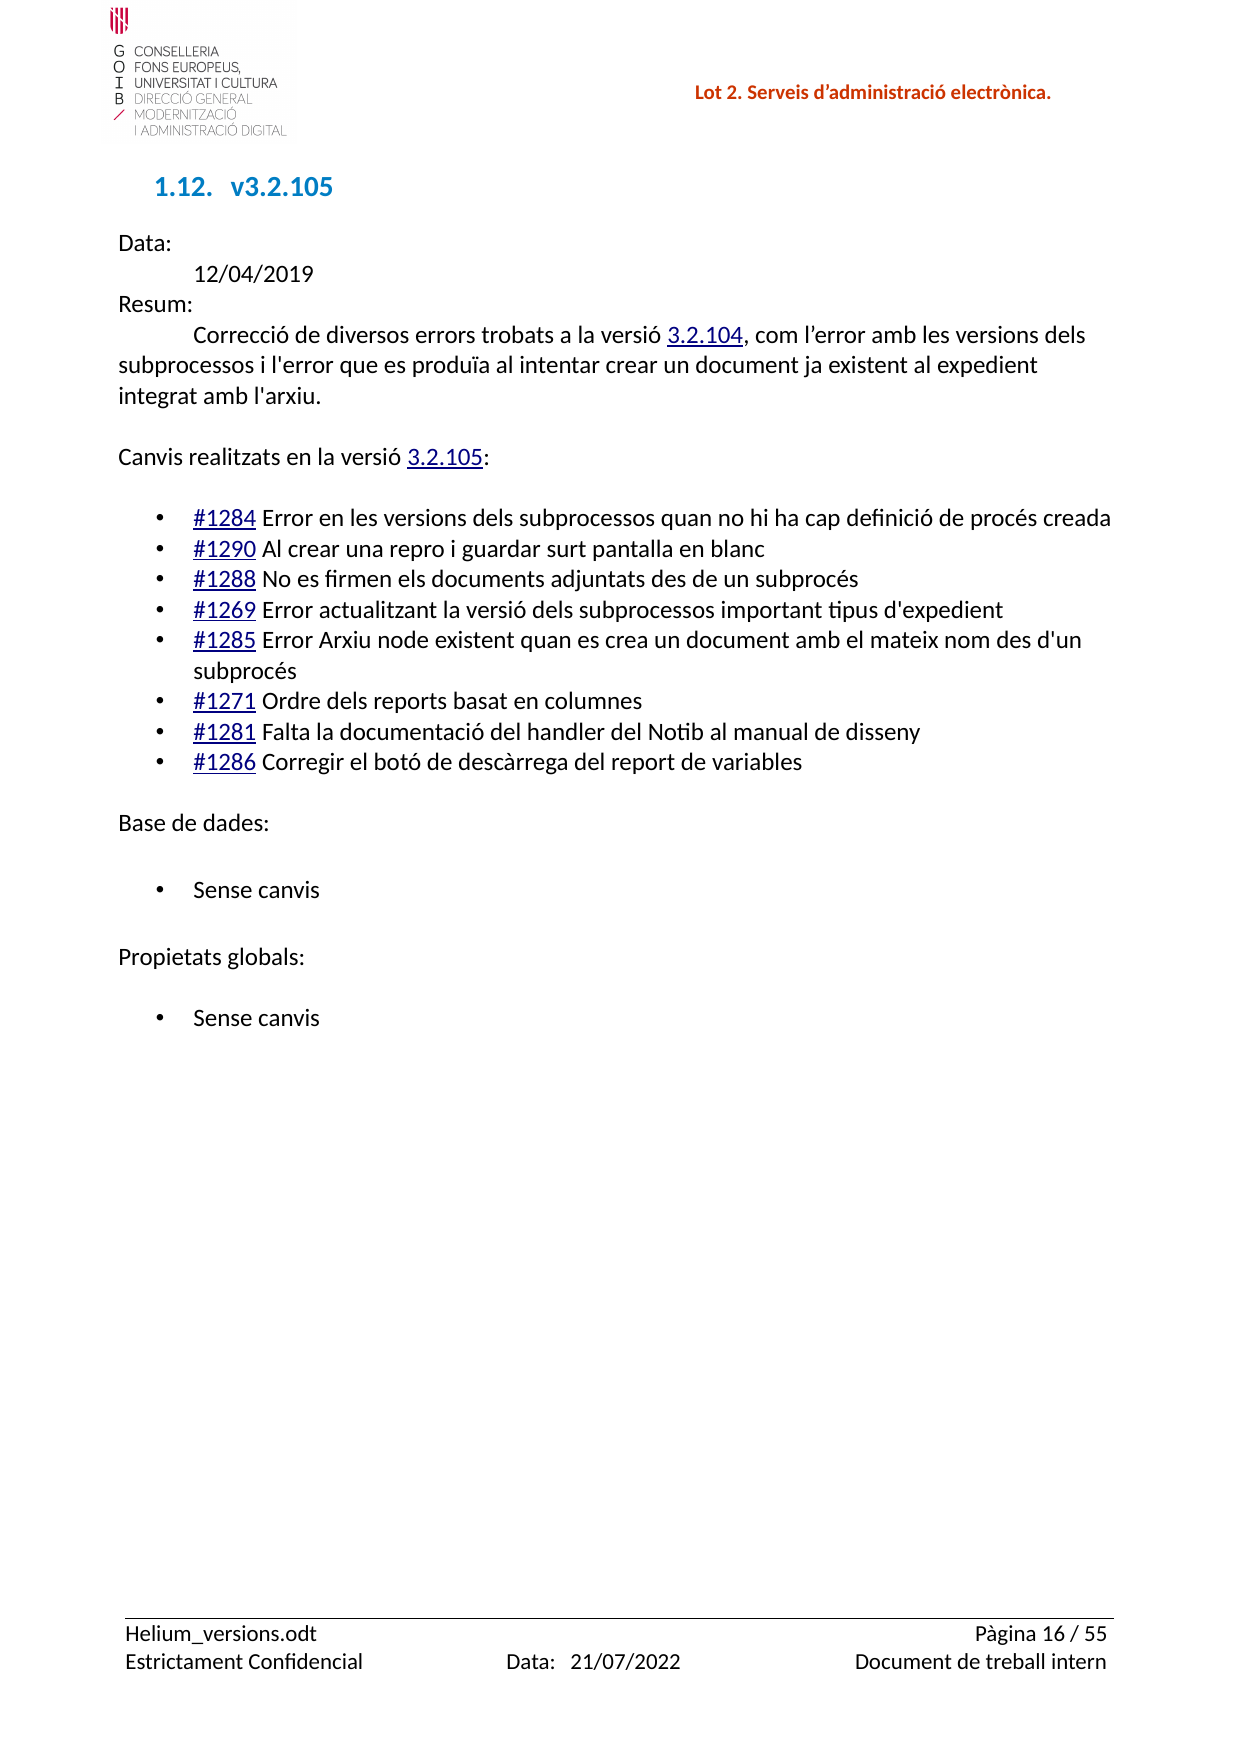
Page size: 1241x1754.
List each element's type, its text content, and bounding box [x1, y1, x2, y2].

list #1285 Error Arxiu node existent quan es crea un document amb el mateix nom des d'un subprocés [156, 624, 1122, 685]
text Base de dades: [118, 807, 1122, 838]
list #1284 Error en les versions dels subprocessos quan no hi ha cap definició de procés creada [156, 502, 1122, 533]
list #1290 Al crear una repro i guardar surt pantalla en blanc [156, 533, 1122, 563]
list #1286 Corregir el botó de descàrrega del report de variables [156, 746, 1122, 777]
list Sense canvis [156, 874, 1122, 905]
picture [100, 0, 297, 144]
list #1281 Falta la documentació del handler del Notib al manual de disseny [156, 716, 1122, 746]
text 12/04/2019 [118, 258, 1122, 289]
subtitle v3.2.105 [153, 168, 1122, 204]
text Correcció de diversos errors trobats a la versió 3.2.104, com l’error amb les versions dels subprocessos i l'error que es produïa al intentar crear un document ja existent al expedient integrat amb l'arxiu. [118, 319, 1122, 411]
list #1269 Error actualitzant la versió dels subprocessos important tipus d'expedient [156, 594, 1122, 624]
list Sense canvis [156, 1002, 1122, 1033]
text Resum: [118, 289, 1122, 319]
text Canvis realitzats en la versió 3.2.105: [118, 441, 1122, 472]
list #1288 No es firmen els documents adjuntats des de un subprocés [156, 563, 1122, 594]
list #1271 Ordre dels reports basat en columnes [156, 685, 1122, 716]
text Data: [118, 228, 1122, 258]
text Propietats globals: [118, 941, 1122, 972]
